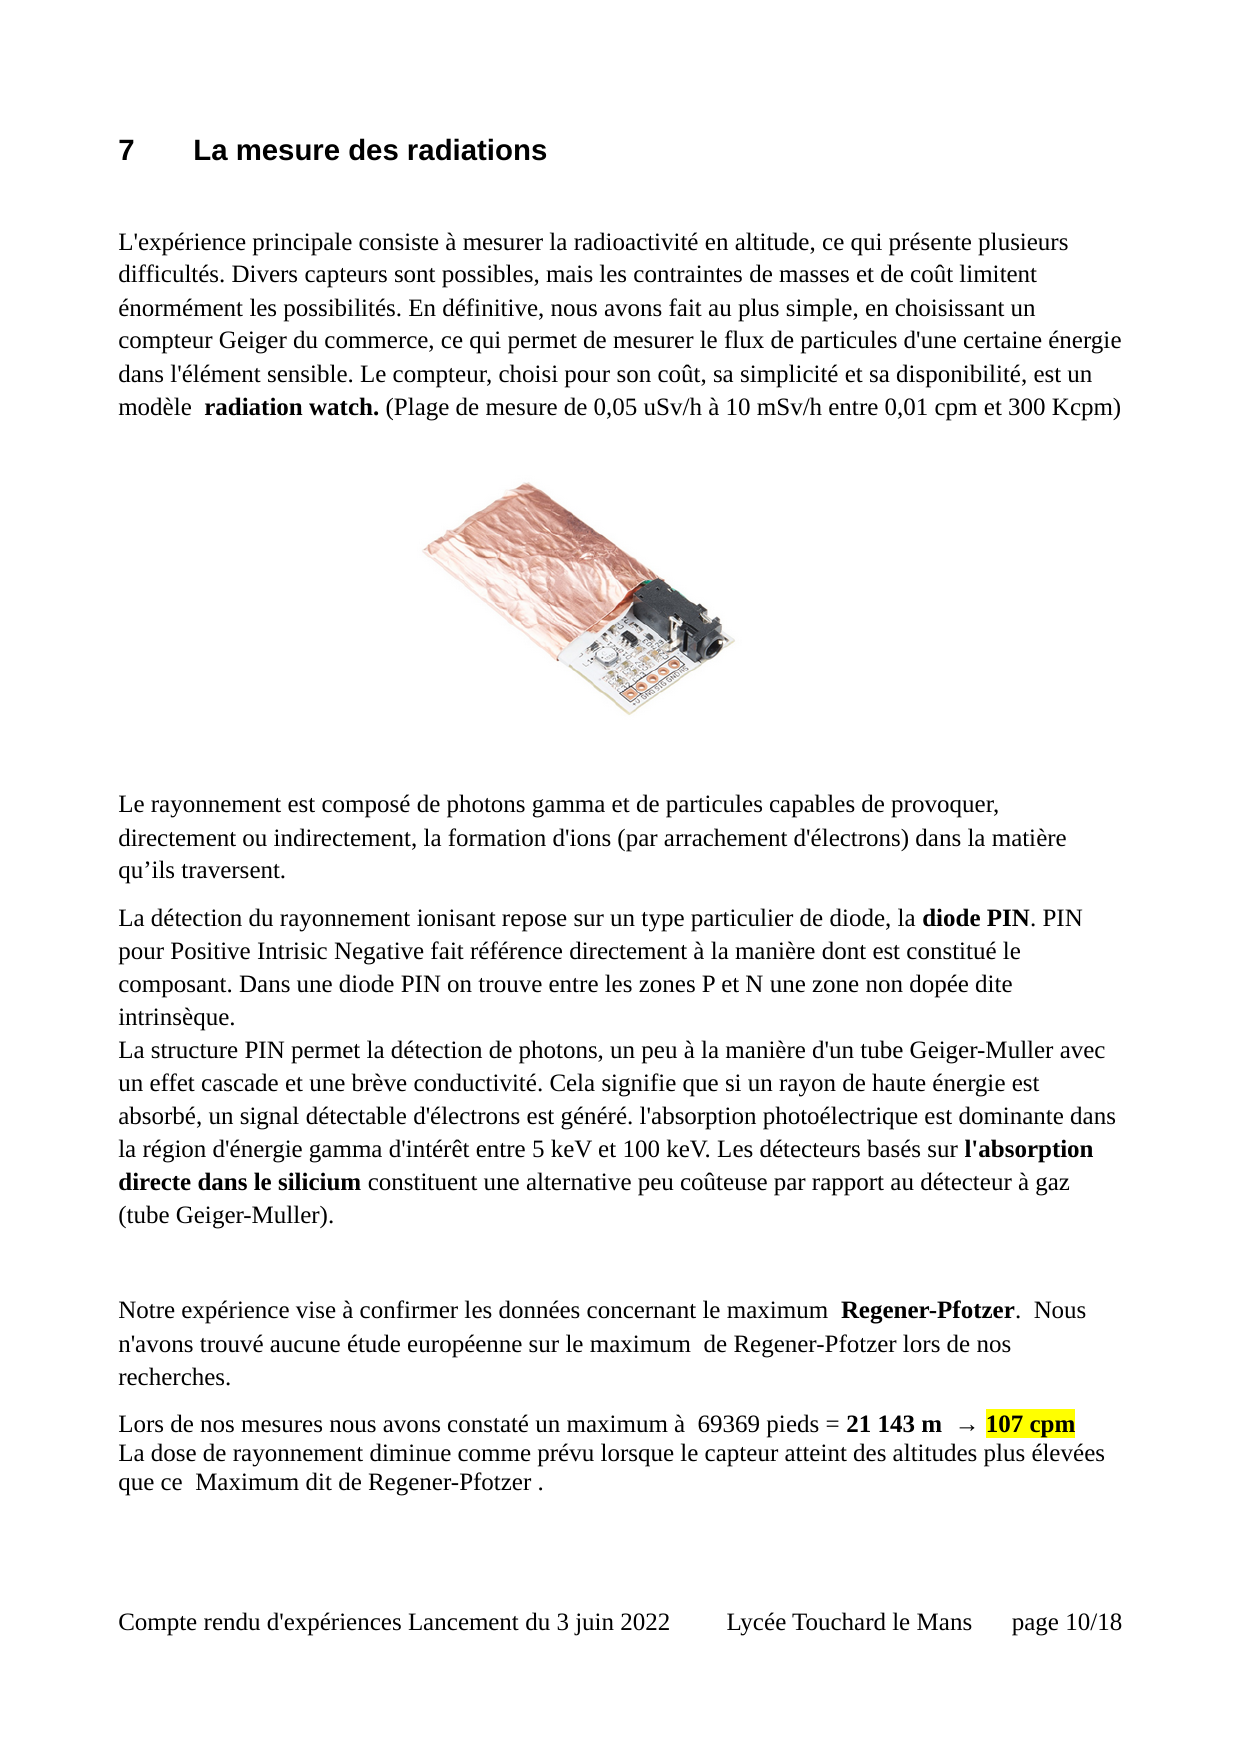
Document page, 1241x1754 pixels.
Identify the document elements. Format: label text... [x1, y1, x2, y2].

text Notre expérience vise à confirmer les données concernant le maximum Regener-Pfotzer. Nous n'avons trouvé aucune étude européenne sur le maximum de Regener-Pfotzer lors de nos recherches. [118, 1296, 1122, 1390]
picture [379, 444, 787, 738]
text Le rayonnement est composé de photons gamma et de particules capables de provoquer, directement ou indirectement, la formation d'ions (par arrachement d'électrons) dans la matière qu’ils traversent. [118, 789, 1122, 884]
text La dose de rayonnement diminue comme prévu lorsque le capteur atteint des altitudes plus élevées que ce Maximum dit de Regener-Pfotzer . [118, 1438, 1122, 1496]
subtitle La mesure des radiations [118, 133, 1122, 166]
text Lors de nos mesures nous avons constaté un maximum à 69369 pieds = 21 143 m → 107 cpm [118, 1409, 1122, 1438]
text L'expérience principale consiste à mesurer la radioactivité en altitude, ce qui présente plusieurs difficultés. Divers capteurs sont possibles, mais les contraintes de masses et de coût limitent énormément les possibilités. En définitive, nous avons fait au plus simple, en choisissant un compteur Geiger du commerce, ce qui permet de mesurer le flux de particules d'une certaine énergie dans l'élément sensible. Le compteur, choisi pour son coût, sa simplicité et sa disponibilité, est un modèle radiation watch. (Plage de mesure de 0,05 uSv/h à 10 mSv/h entre 0,01 cpm et 300 Kcpm) [118, 227, 1122, 420]
text La détection du rayonnement ionisant repose sur un type particulier de diode, la diode PIN. PIN pour Positive Intrisic Negative fait référence directement à la manière dont est constitué le composant. Dans une diode PIN on trouve entre les zones P et N une zone non dopée dite intrinsèque. La structure PIN permet la détection de photons, un peu à la manière d'un tube Geiger-Muller avec un effet cascade et une brève conductivité. Cela signifie que si un rayon de haute énergie est absorbé, un signal détectable d'électrons est généré. l'absorption photoélectrique est dominante dans la région d'énergie gamma d'intérêt entre 5 keV et 100 keV. Les détecteurs basés sur l'absorption directe dans le silicium constituent une alternative peu coûteuse par rapport au détecteur à gaz (tube Geiger-Muller). [118, 903, 1122, 1229]
